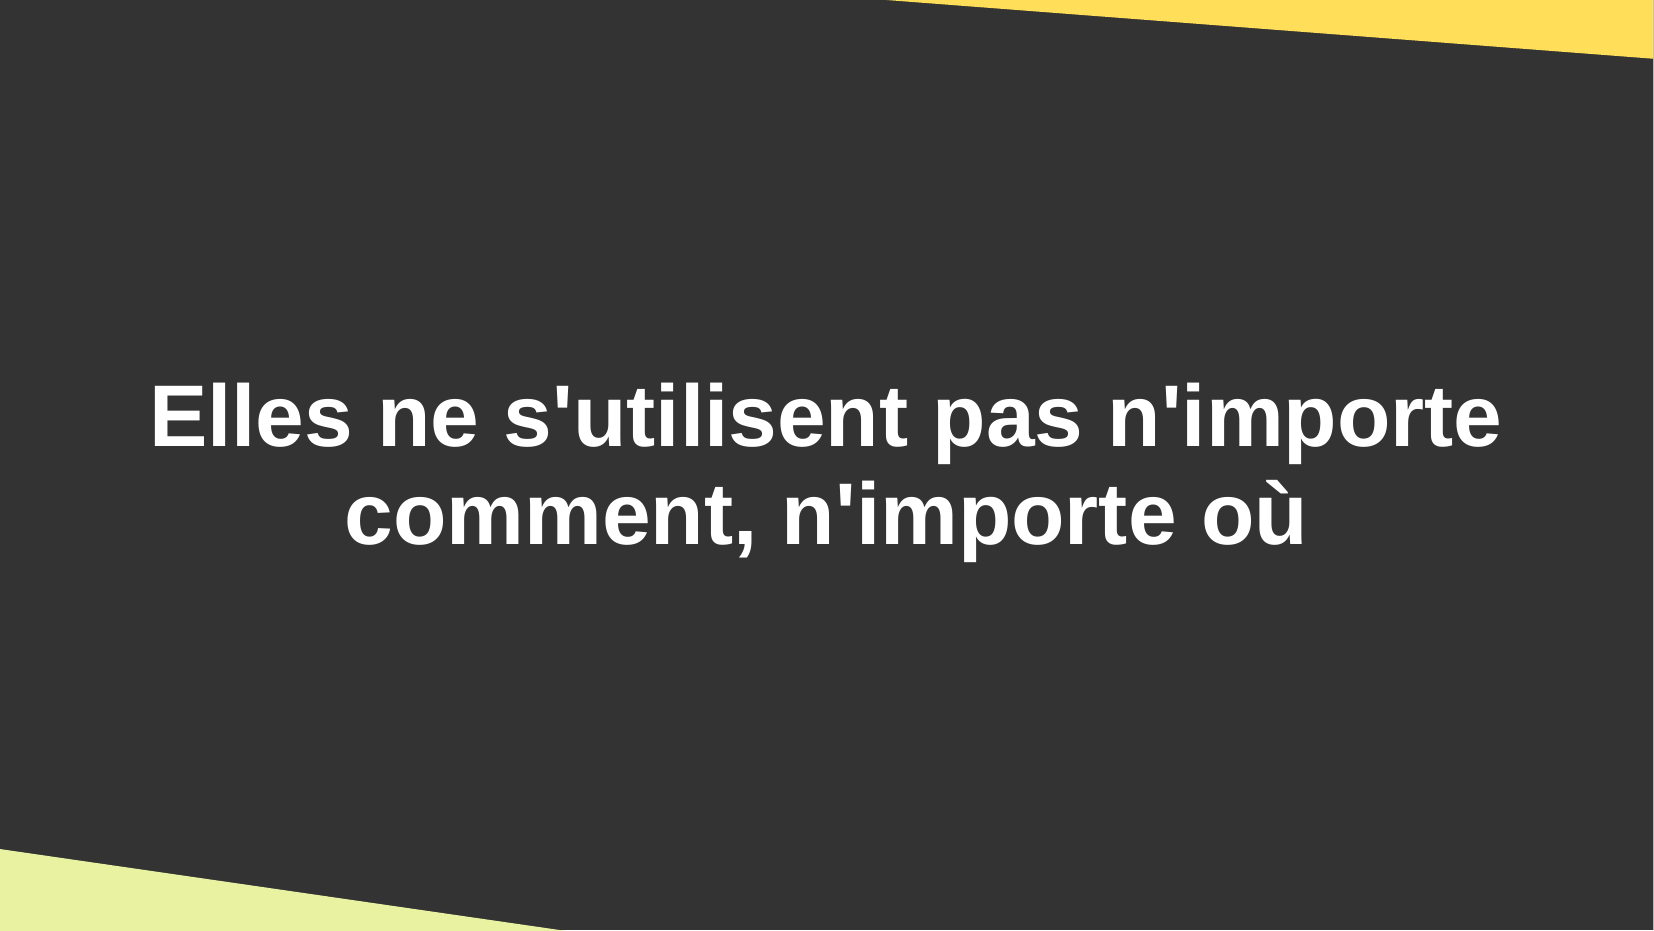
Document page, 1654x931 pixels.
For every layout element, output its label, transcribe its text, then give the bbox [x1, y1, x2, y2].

text_box [886, 0, 1654, 59]
text_box [0, 849, 567, 931]
title Elles ne s'utilisent pas n'importe comment, n'importe où [31, 367, 1622, 588]
